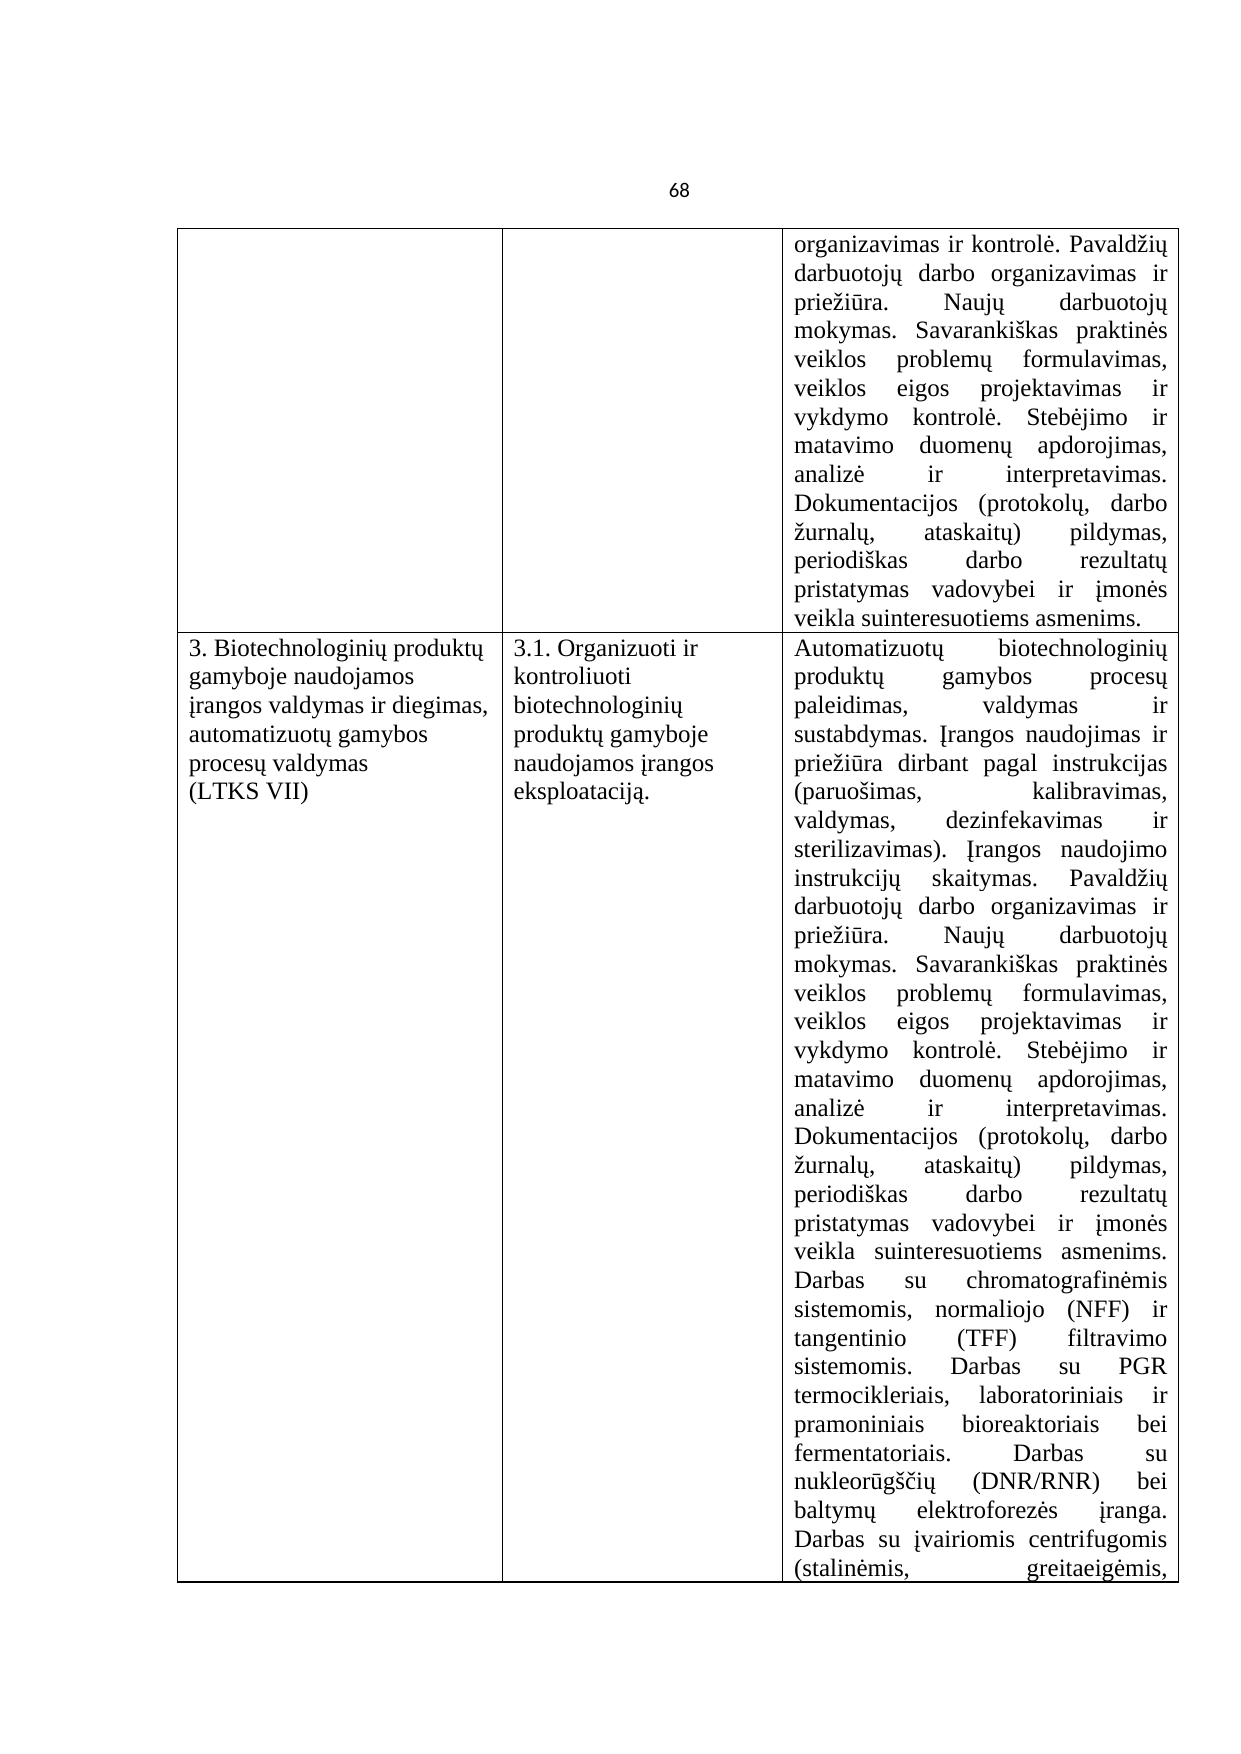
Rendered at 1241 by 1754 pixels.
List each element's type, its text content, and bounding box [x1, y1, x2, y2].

table_cell 3. Biotechnologinių produktų gamyboje naudojamos įrangos valdymas ir diegimas, automatizuotų gamybos procesų valdymas (LTKS VII) [178, 633, 502, 1581]
table_cell Automatizuotų biotechnologinių produktų gamybos procesų paleidimas, valdymas ir sustabdymas. Įrangos naudojimas ir priežiūra dirbant pagal instrukcijas (paruošimas, kalibravimas, valdymas, dezinfekavimas ir sterilizavimas). Įrangos naudojimo instrukcijų skaitymas. Pavaldžių darbuotojų darbo organizavimas ir priežiūra. Naujų darbuotojų mokymas. Savarankiškas praktinės veiklos problemų formulavimas, veiklos eigos projektavimas ir vykdymo kontrolė. Stebėjimo ir matavimo duomenų apdorojimas, analizė ir interpretavimas. Dokumentacijos (protokolų, darbo žurnalų, ataskaitų) pildymas, periodiškas darbo rezultatų pristatymas vadovybei ir įmonės veikla suinteresuotiems asmenims. Darbas su chromatografinėmis sistemomis, normaliojo (NFF) ir tangentinio (TFF) filtravimo sistemomis. Darbas su PGR termocikleriais, laboratoriniais ir pramoniniais bioreaktoriais bei fermentatoriais. Darbas su nukleorūgščių (DNR/RNR) bei baltymų elektroforezės įranga. Darbas su įvairiomis centrifugomis (stalinėmis, greitaeigėmis, [783, 633, 1178, 1581]
table_cell [503, 229, 782, 632]
table_cell [178, 229, 502, 632]
table_cell organizavimas ir kontrolė. Pavaldžių darbuotojų darbo organizavimas ir priežiūra. Naujų darbuotojų mokymas. Savarankiškas praktinės veiklos problemų formulavimas, veiklos eigos projektavimas ir vykdymo kontrolė. Stebėjimo ir matavimo duomenų apdorojimas, analizė ir interpretavimas. Dokumentacijos (protokolų, darbo žurnalų, ataskaitų) pildymas, periodiškas darbo rezultatų pristatymas vadovybei ir įmonės veikla suinteresuotiems asmenims. [783, 229, 1178, 632]
table_cell 3.1. Organizuoti ir kontroliuoti biotechnologinių produktų gamyboje naudojamos įrangos eksploataciją. [503, 633, 782, 1581]
